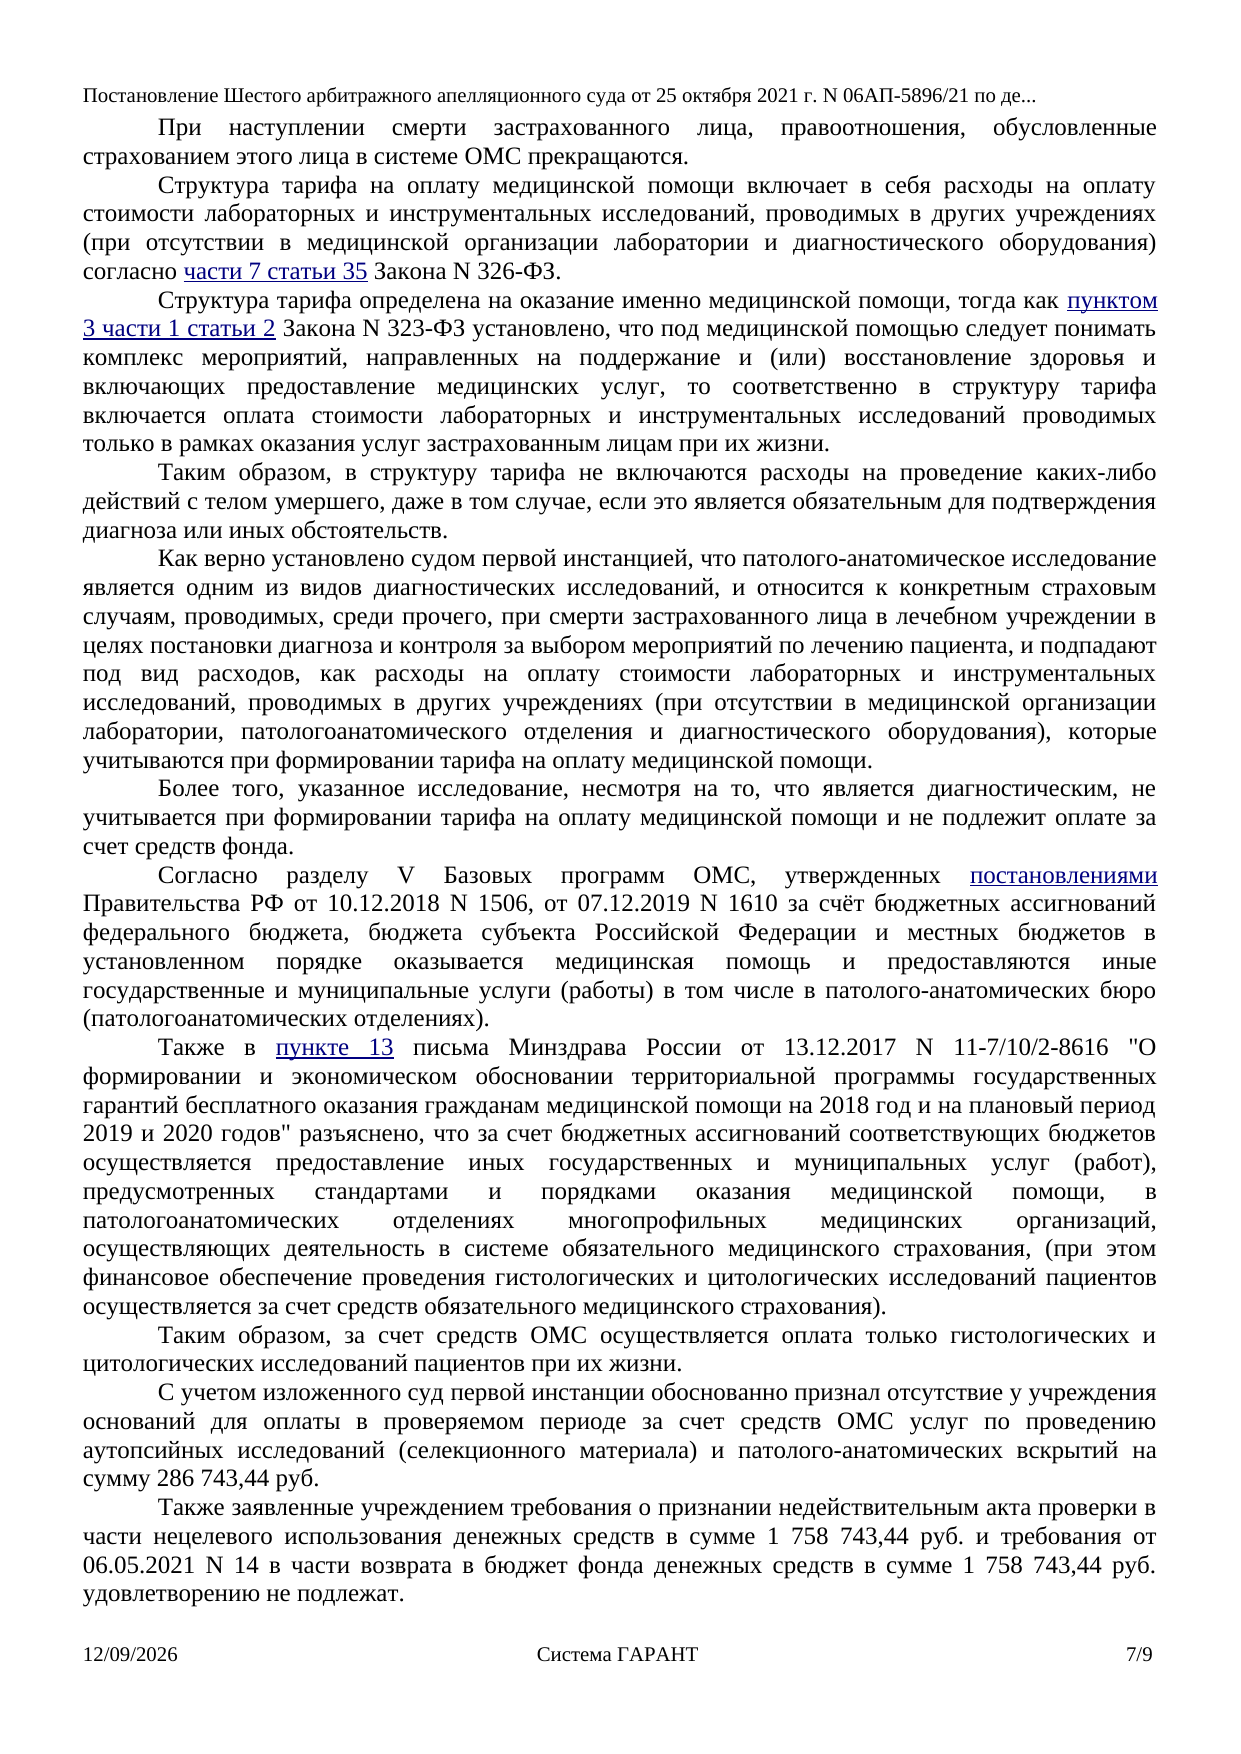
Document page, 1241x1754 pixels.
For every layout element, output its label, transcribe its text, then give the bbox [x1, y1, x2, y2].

text Структура тарифа определена на оказание именно медицинской помощи, тогда как пунктом 3 части 1 статьи 2 Закона N 323-ФЗ установлено, что под медицинской помощью следует понимать комплекс мероприятий, направленных на поддержание и (или) восстановление здоровья и включающих предоставление медицинских услуг, то соответственно в структуру тарифа включается оплата стоимости лабораторных и инструментальных исследований проводимых только в рамках оказания услуг застрахованным лицам при их жизни. [83, 285, 1157, 457]
text Таким образом, за счет средств ОМС осуществляется оплата только гистологических и цитологических исследований пациентов при их жизни. [83, 1320, 1157, 1377]
text Более того, указанное исследование, несмотря на то, что является диагностическим, не учитывается при формировании тарифа на оплату медицинской помощи и не подлежит оплате за счет средств фонда. [83, 773, 1157, 860]
text Согласно разделу V Базовых программ ОМС, утвержденных постановлениями Правительства РФ от 10.12.2018 N 1506, от 07.12.2019 N 1610 за счёт бюджетных ассигнований федерального бюджета, бюджета субъекта Российской Федерации и местных бюджетов в установленном порядке оказывается медицинская помощь и предоставляются иные государственные и муниципальные услуги (работы) в том числе в патолого-анатомических бюро (патологоанатомических отделениях). [83, 860, 1157, 1032]
text Таким образом, в структуру тарифа не включаются расходы на проведение каких-либо действий с телом умершего, даже в том случае, если это является обязательным для подтверждения диагноза или иных обстоятельств. [83, 457, 1157, 543]
text Как верно установлено судом первой инстанцией, что патолого-анатомическое исследование является одним из видов диагностических исследований, и относится к конкретным страховым случаям, проводимых, среди прочего, при смерти застрахованного лица в лечебном учреждении в целях постановки диагноза и контроля за выбором мероприятий по лечению пациента, и подпадают под вид расходов, как расходы на оплату стоимости лабораторных и инструментальных исследований, проводимых в других учреждениях (при отсутствии в медицинской организации лаборатории, патологоанатомического отделения и диагностического оборудования), которые учитываются при формировании тарифа на оплату медицинской помощи. [83, 543, 1157, 773]
text Также в пункте 13 письма Минздрава России от 13.12.2017 N 11-7/10/2-8616 "О формировании и экономическом обосновании территориальной программы государственных гарантий бесплатного оказания гражданам медицинской помощи на 2018 год и на плановый период 2019 и 2020 годов" разъяснено, что за счет бюджетных ассигнований соответствующих бюджетов осуществляется предоставление иных государственных и муниципальных услуг (работ), предусмотренных стандартами и порядками оказания медицинской помощи, в патологоанатомических отделениях многопрофильных медицинских организаций, осуществляющих деятельность в системе обязательного медицинского страхования, (при этом финансовое обеспечение проведения гистологических и цитологических исследований пациентов осуществляется за счет средств обязательного медицинского страхования). [83, 1032, 1157, 1320]
text С учетом изложенного суд первой инстанции обоснованно признал отсутствие у учреждения оснований для оплаты в проверяемом периоде за счет средств ОМС услуг по проведению аутопсийных исследований (селекционного материала) и патолого-анатомических вскрытий на сумму 286 743,44 руб. [83, 1377, 1157, 1492]
text При наступлении смерти застрахованного лица, правоотношения, обусловленные страхованием этого лица в системе ОМС прекращаются. [83, 112, 1157, 170]
text Структура тарифа на оплату медицинской помощи включает в себя расходы на оплату стоимости лабораторных и инструментальных исследований, проводимых в других учреждениях (при отсутствии в медицинской организации лаборатории и диагностического оборудования) согласно части 7 статьи 35 Закона N 326-ФЗ. [83, 170, 1157, 285]
text Также заявленные учреждением требования о признании недействительным акта проверки в части нецелевого использования денежных средств в сумме 1 758 743,44 руб. и требования от 06.05.2021 N 14 в части возврата в бюджет фонда денежных средств в сумме 1 758 743,44 руб. удовлетворению не подлежат. [83, 1492, 1157, 1607]
